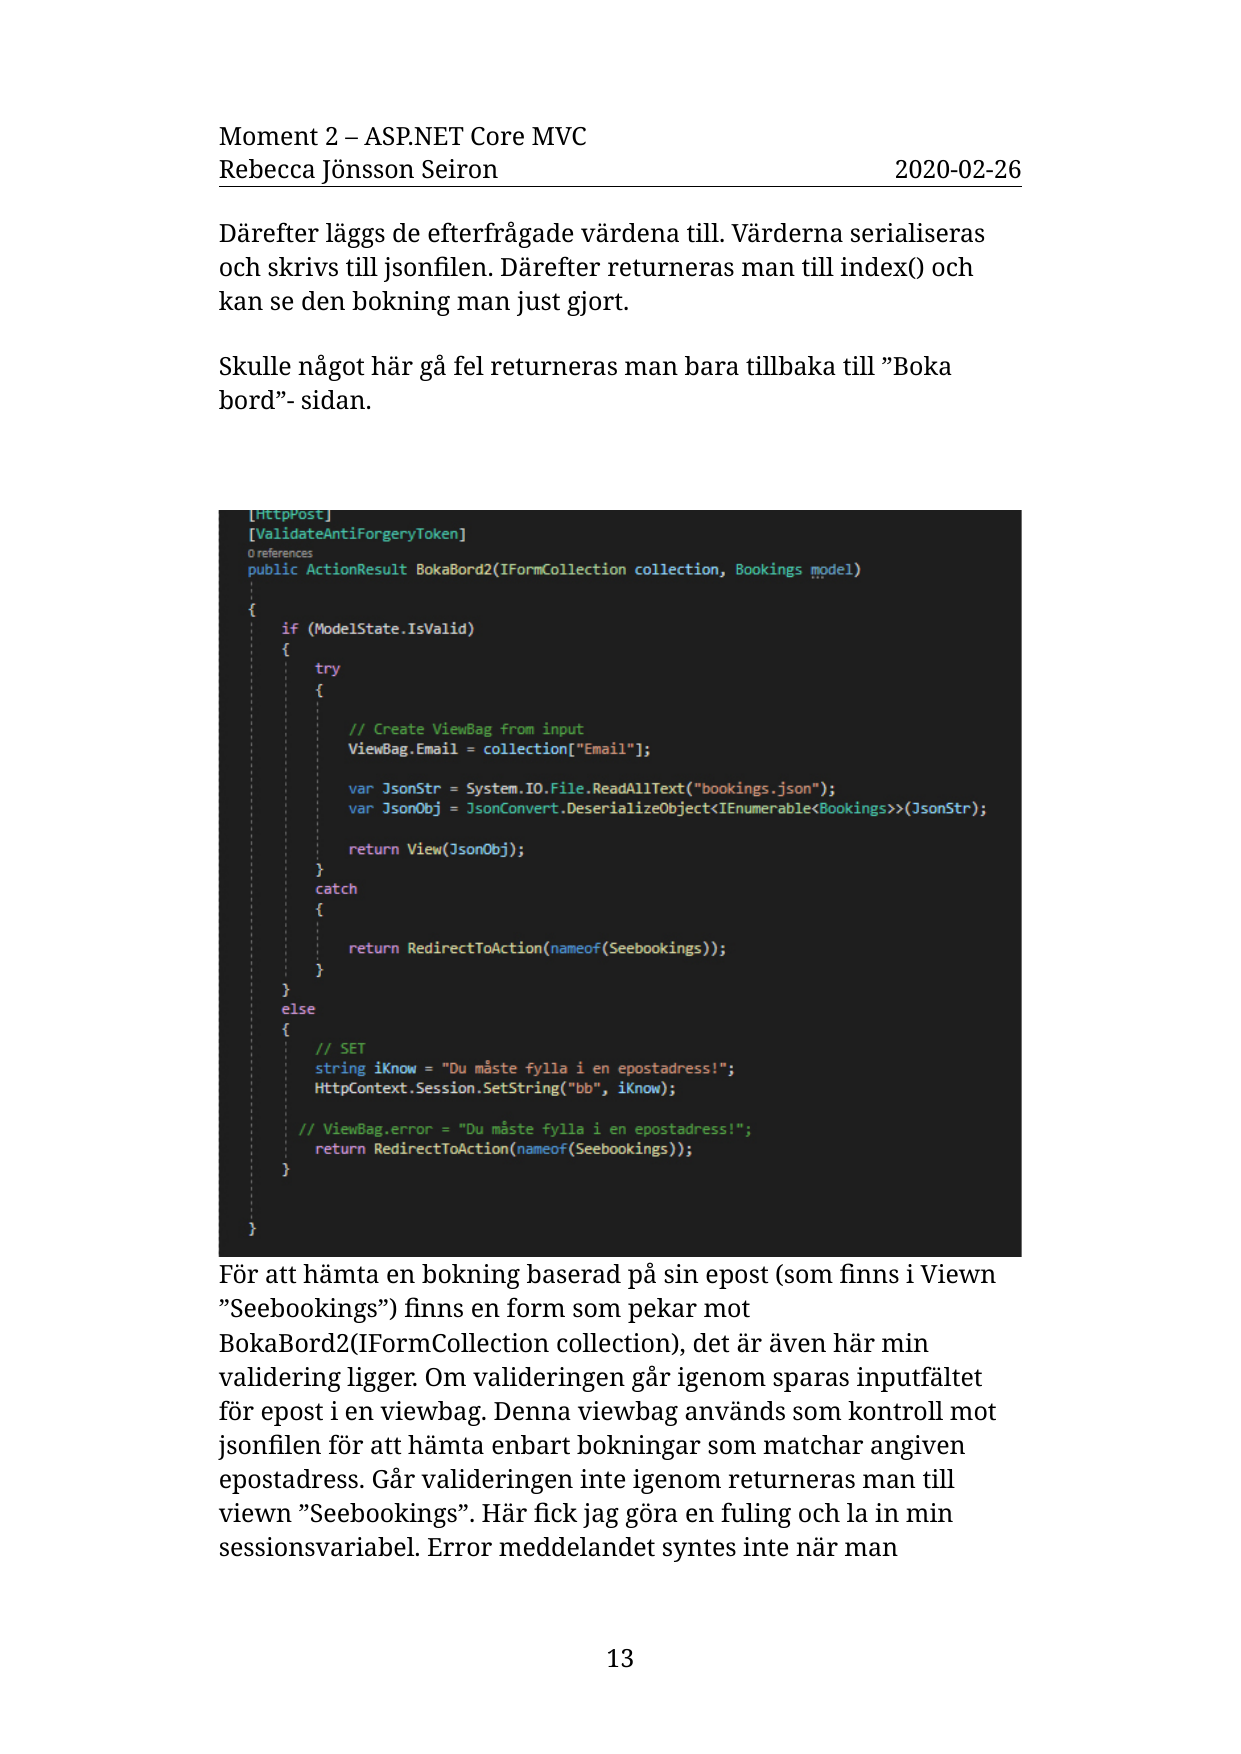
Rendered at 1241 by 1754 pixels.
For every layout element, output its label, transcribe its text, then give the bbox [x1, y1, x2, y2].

text Skulle något här gå fel returneras man bara tillbaka till ”Boka bord”- sidan. [218, 349, 1022, 417]
text Därefter läggs de efterfrågade värdena till. Värderna serialiseras och skrivs till jsonfilen. Därefter returneras man till index() och kan se den bokning man just gjort. [218, 216, 1022, 318]
picture [218, 510, 1022, 1257]
text För att hämta en bokning baserad på sin epost (som finns i Viewn ”Seebookings”) finns en form som pekar mot BokaBord2(IFormCollection collection), det är även här min validering ligger. Om valideringen går igenom sparas inputfältet för epost i en viewbag. Denna viewbag används som kontroll mot jsonfilen för att hämta enbart bokningar som matchar angiven epostadress. Går valideringen inte igenom returneras man till viewn ”Seebookings”. Här fick jag göra en fuling och la in min sessionsvariabel. Error meddelandet syntes inte när man [218, 1257, 1022, 1564]
